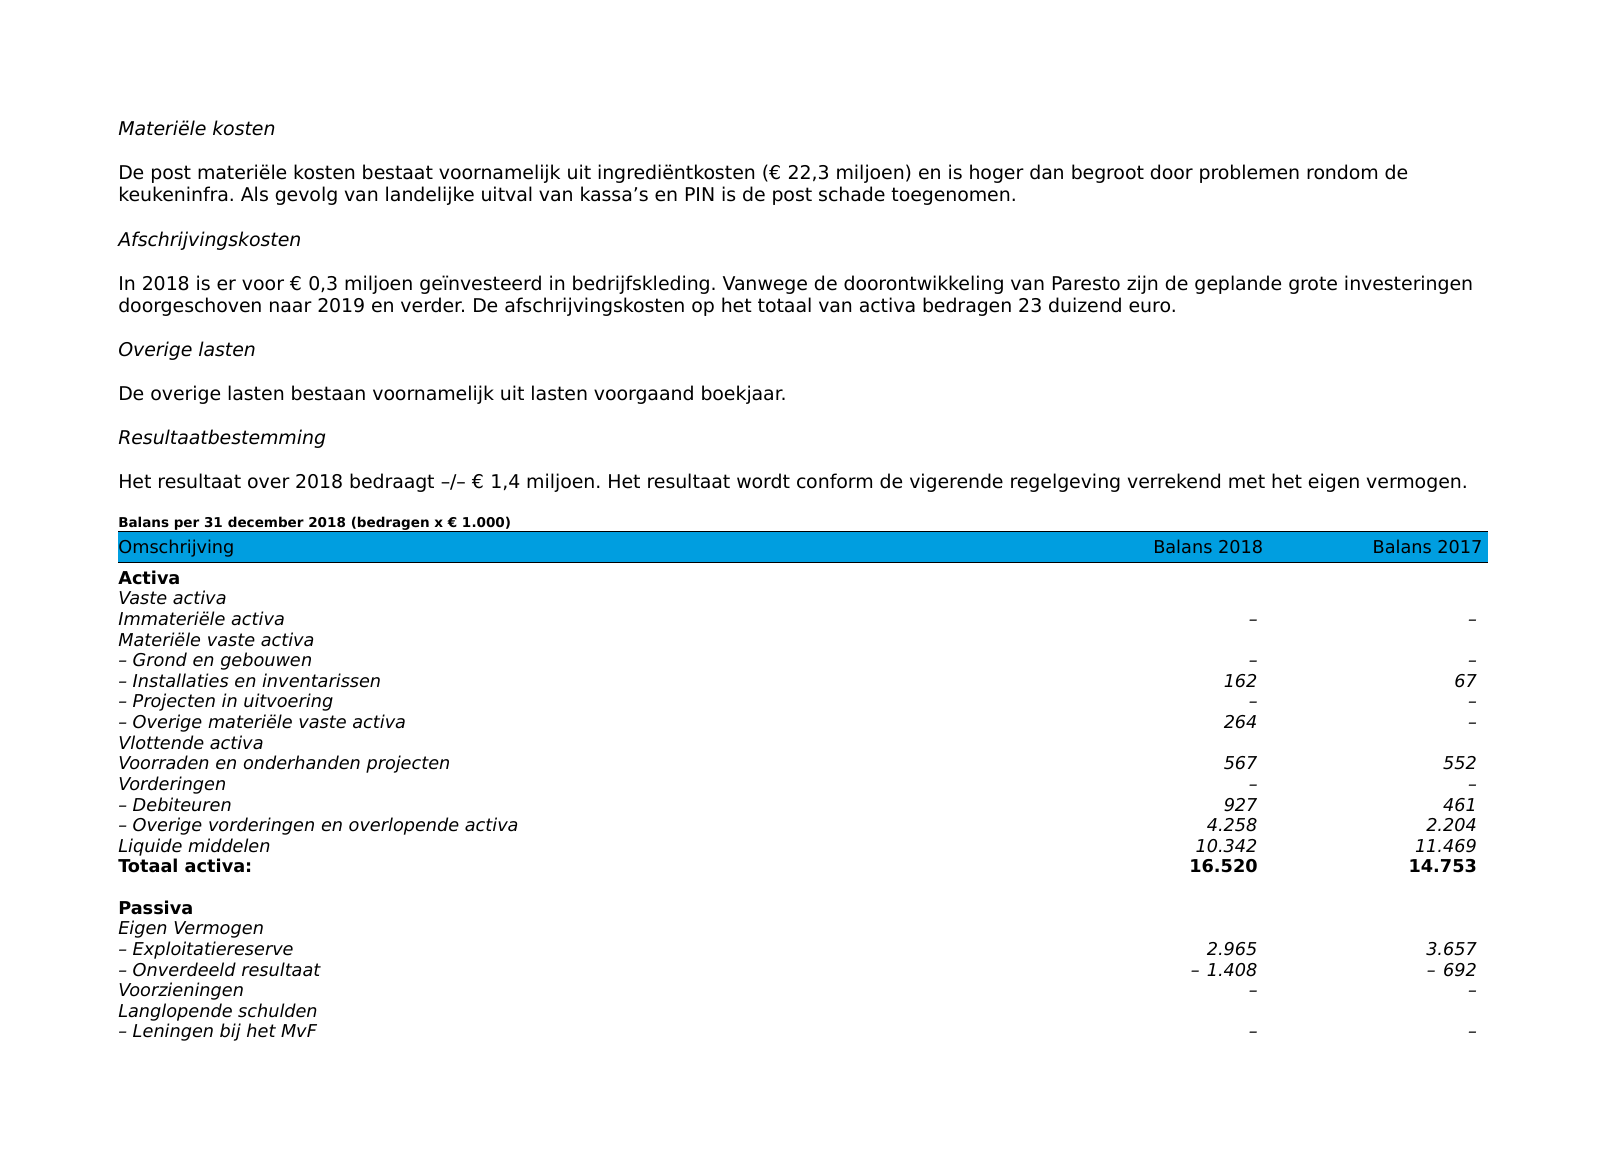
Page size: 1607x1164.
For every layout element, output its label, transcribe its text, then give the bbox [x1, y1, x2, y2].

table_cell – [1050, 691, 1269, 712]
subtitle Afschrijvingskosten [118, 228, 1488, 250]
subtitle Resultaatbestemming [118, 427, 1488, 449]
table_cell – Installaties en inventarissen [118, 671, 1050, 691]
table_cell 461 [1269, 795, 1488, 815]
table_cell [1269, 918, 1488, 939]
table_cell Liquide middelen [118, 836, 1050, 856]
table_cell Eigen Vermogen [118, 918, 1050, 939]
table_cell – [1269, 712, 1488, 733]
table_cell – [1269, 774, 1488, 794]
table_cell – [1269, 650, 1488, 671]
text Het resultaat over 2018 bedraagt –/– € 1,4 miljoen. Het resultaat wordt conform de vigerende regelgeving verrekend met het eigen vermogen. [118, 471, 1488, 493]
table_cell 14.753 [1269, 856, 1488, 877]
table_cell 10.342 [1050, 836, 1269, 856]
table_cell [1269, 733, 1488, 753]
table_cell 162 [1050, 671, 1269, 691]
table_cell [1269, 630, 1488, 650]
table_cell [1269, 877, 1488, 898]
table_cell – Grond en gebouwen [118, 650, 1050, 671]
table_cell 264 [1050, 712, 1269, 733]
table_header Balans per 31 december 2018 (bedragen x € 1.000) [118, 515, 1488, 531]
table_cell – Onverdeeld resultaat [118, 960, 1050, 980]
table_cell 67 [1269, 671, 1488, 691]
table_cell [1050, 918, 1269, 939]
table_cell Vlottende activa [118, 733, 1050, 753]
table_cell [1050, 563, 1269, 588]
table_cell Materiële vaste activa [118, 630, 1050, 650]
table_cell [1050, 588, 1269, 609]
table_cell [1269, 898, 1488, 918]
table_cell 2.965 [1050, 939, 1269, 959]
table_cell 567 [1050, 753, 1269, 774]
text De overige lasten bestaan voornamelijk uit lasten voorgaand boekjaar. [118, 383, 1488, 405]
table_cell Langlopende schulden [118, 1001, 1050, 1021]
table_cell – [1269, 691, 1488, 712]
table_cell – [1050, 774, 1269, 794]
table_cell – 692 [1269, 960, 1488, 980]
table_cell – [1269, 980, 1488, 1001]
table_cell [1269, 588, 1488, 609]
table_cell – [1050, 650, 1269, 671]
table_cell Totaal activa: [118, 856, 1050, 877]
text In 2018 is er voor € 0,3 miljoen geïnvesteerd in bedrijfskleding. Vanwege de doorontwikkeling van Paresto zijn de geplande grote investeringen doorgeschoven naar 2019 en verder. De afschrijvingskosten op het totaal van activa bedragen 23 duizend euro. [118, 273, 1488, 317]
text De post materiële kosten bestaat voornamelijk uit ingrediëntkosten (€ 22,3 miljoen) en is hoger dan begroot door problemen rondom de keukeninfra. Als gevolg van landelijke uitval van kassa’s en PIN is de post schade toegenomen. [118, 162, 1488, 206]
table_cell 11.469 [1269, 836, 1488, 856]
subtitle Materiële kosten [118, 118, 1488, 140]
table_cell – Debiteuren [118, 795, 1050, 815]
table_cell [1050, 733, 1269, 753]
table_cell – Projecten in uitvoering [118, 691, 1050, 712]
table_cell – Exploitatiereserve [118, 939, 1050, 959]
table_cell Balans 2017 [1269, 532, 1488, 562]
table_cell [1050, 898, 1269, 918]
table_cell – Overige materiële vaste activa [118, 712, 1050, 733]
table_cell – [1269, 1021, 1488, 1042]
table_cell – Overige vorderingen en overlopende activa [118, 815, 1050, 836]
table_cell – [1050, 1021, 1269, 1042]
table_cell Immateriële activa [118, 609, 1050, 629]
table_cell – [1269, 609, 1488, 629]
table_cell – [1050, 980, 1269, 1001]
table_cell – Leningen bij het MvF [118, 1021, 1050, 1042]
table_cell [1269, 1001, 1488, 1021]
table_cell [1050, 630, 1269, 650]
table_cell – [1050, 609, 1269, 629]
table_cell [118, 877, 1050, 898]
table_cell [1050, 1001, 1269, 1021]
table_cell Omschrijving [118, 532, 1050, 562]
table_cell 4.258 [1050, 815, 1269, 836]
table_cell 3.657 [1269, 939, 1488, 959]
table_cell Activa [118, 563, 1050, 588]
table_cell 16.520 [1050, 856, 1269, 877]
table_cell 2.204 [1269, 815, 1488, 836]
table_cell Vaste activa [118, 588, 1050, 609]
table_cell Voorzieningen [118, 980, 1050, 1001]
table_cell 927 [1050, 795, 1269, 815]
table_cell [1050, 877, 1269, 898]
subtitle Overige lasten [118, 339, 1488, 361]
table_cell 552 [1269, 753, 1488, 774]
table_cell – 1.408 [1050, 960, 1269, 980]
table_cell Balans 2018 [1050, 532, 1269, 562]
table_cell [1269, 563, 1488, 588]
table_cell Vorderingen [118, 774, 1050, 794]
table_cell Passiva [118, 898, 1050, 918]
table_cell Voorraden en onderhanden projecten [118, 753, 1050, 774]
